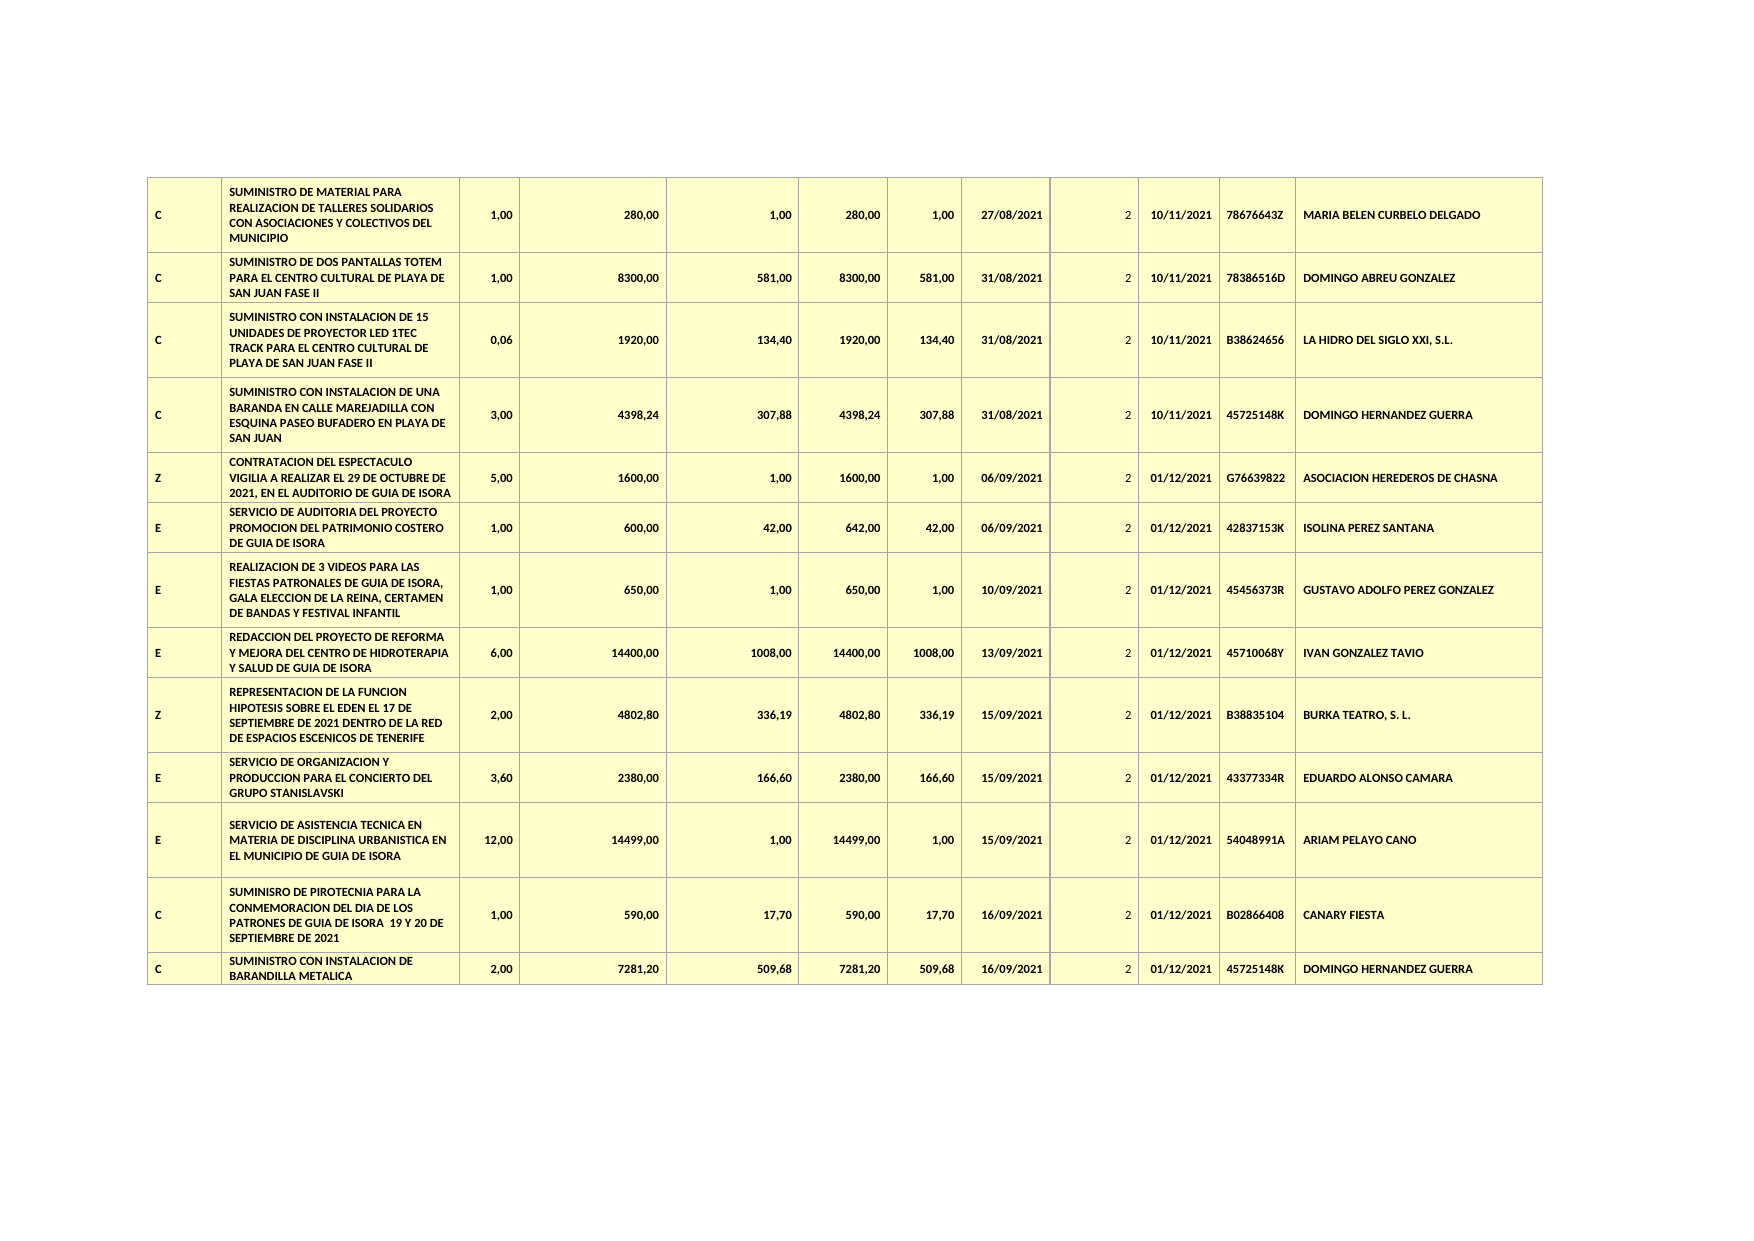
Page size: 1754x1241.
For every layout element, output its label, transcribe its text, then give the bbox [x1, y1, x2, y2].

table_cell B02866408 [1220, 878, 1295, 952]
table_cell 27/08/2021 [962, 178, 1049, 252]
table_cell 31/08/2021 [962, 253, 1049, 302]
table_cell E [148, 753, 221, 802]
table_cell 12,00 [460, 803, 519, 877]
table_cell DOMINGO HERNANDEZ GUERRA [1296, 953, 1542, 984]
table_cell LA HIDRO DEL SIGLO XXI, S.L. [1296, 303, 1542, 377]
table_cell SERVICIO DE ORGANIZACION Y PRODUCCION PARA EL CONCIERTO DEL GRUPO STANISLAVSKI [222, 753, 459, 802]
table_cell 42,00 [667, 503, 798, 552]
table_cell ASOCIACION HEREDEROS DE CHASNA [1296, 453, 1542, 502]
table_cell 2 [1051, 503, 1138, 552]
table_cell 2 [1051, 553, 1138, 627]
table_cell 4802,80 [799, 678, 887, 752]
table_cell SUMINISTRO CON INSTALACION DE 15 UNIDADES DE PROYECTOR LED 1TEC TRACK PARA EL CENTRO CULTURAL DE PLAYA DE SAN JUAN FASE II [222, 303, 459, 377]
table_cell 1,00 [888, 553, 961, 627]
table_cell 2 [1051, 303, 1138, 377]
table_cell 10/11/2021 [1139, 303, 1219, 377]
table_cell 10/11/2021 [1139, 378, 1219, 452]
table_cell 642,00 [799, 503, 887, 552]
table_cell 509,68 [667, 953, 798, 984]
table_cell 16/09/2021 [962, 878, 1049, 952]
table_cell 01/12/2021 [1139, 803, 1219, 877]
table_cell 1,00 [667, 178, 798, 252]
table_cell 13/09/2021 [962, 628, 1049, 677]
table_cell 1,00 [667, 803, 798, 877]
table_cell 17,70 [888, 878, 961, 952]
table_cell IVAN GONZALEZ TAVIO [1296, 628, 1542, 677]
table_cell SUMINISTRO DE MATERIAL PARA REALIZACION DE TALLERES SOLIDARIOS CON ASOCIACIONES Y COLECTIVOS DEL MUNICIPIO [222, 178, 459, 252]
table_cell DOMINGO ABREU GONZALEZ [1296, 253, 1542, 302]
table_cell 16/09/2021 [962, 953, 1049, 984]
table_cell 15/09/2021 [962, 803, 1049, 877]
table_cell 45725148K [1220, 378, 1295, 452]
table_cell 1920,00 [520, 303, 666, 377]
table_cell 8300,00 [520, 253, 666, 302]
table_cell 31/08/2021 [962, 303, 1049, 377]
table_cell C [148, 878, 221, 952]
table_cell 2 [1051, 628, 1138, 677]
table_cell 4802,80 [520, 678, 666, 752]
table_cell 1,00 [460, 253, 519, 302]
table_cell 336,19 [888, 678, 961, 752]
table_cell 1600,00 [799, 453, 887, 502]
table_cell 01/12/2021 [1139, 753, 1219, 802]
table_cell 1,00 [667, 553, 798, 627]
table_cell 307,88 [888, 378, 961, 452]
table_cell B38624656 [1220, 303, 1295, 377]
table_cell GUSTAVO ADOLFO PEREZ GONZALEZ [1296, 553, 1542, 627]
table_cell 3,60 [460, 753, 519, 802]
table_cell DOMINGO HERNANDEZ GUERRA [1296, 378, 1542, 452]
table_cell E [148, 803, 221, 877]
table_cell C [148, 953, 221, 984]
table_cell 2 [1051, 953, 1138, 984]
table_cell 2 [1051, 378, 1138, 452]
table_cell C [148, 253, 221, 302]
table_cell 2 [1051, 678, 1138, 752]
table_cell 8300,00 [799, 253, 887, 302]
table_cell 45456373R [1220, 553, 1295, 627]
table_cell 45710068Y [1220, 628, 1295, 677]
table_cell 5,00 [460, 453, 519, 502]
table_cell REALIZACION DE 3 VIDEOS PARA LAS FIESTAS PATRONALES DE GUIA DE ISORA, GALA ELECCION DE LA REINA, CERTAMEN DE BANDAS Y FESTIVAL INFANTIL [222, 553, 459, 627]
table_cell 590,00 [799, 878, 887, 952]
table_cell SUMINISTRO CON INSTALACION DE BARANDILLA METALICA [222, 953, 459, 984]
table_cell 2 [1051, 753, 1138, 802]
table_cell C [148, 378, 221, 452]
table_cell 1008,00 [667, 628, 798, 677]
table_cell 7281,20 [520, 953, 666, 984]
table_cell 336,19 [667, 678, 798, 752]
table_cell 01/12/2021 [1139, 678, 1219, 752]
table_cell 590,00 [520, 878, 666, 952]
table_cell E [148, 628, 221, 677]
table_cell 10/11/2021 [1139, 178, 1219, 252]
table_cell 2 [1051, 803, 1138, 877]
table_cell EDUARDO ALONSO CAMARA [1296, 753, 1542, 802]
table_cell 14499,00 [520, 803, 666, 877]
table_cell B38835104 [1220, 678, 1295, 752]
table_cell 31/08/2021 [962, 378, 1049, 452]
table_cell 06/09/2021 [962, 503, 1049, 552]
table_cell 581,00 [888, 253, 961, 302]
table_cell 14400,00 [520, 628, 666, 677]
table_cell 1920,00 [799, 303, 887, 377]
table_cell 280,00 [799, 178, 887, 252]
table_cell 1,00 [888, 178, 961, 252]
table_cell 1,00 [460, 178, 519, 252]
table_cell 01/12/2021 [1139, 553, 1219, 627]
table_cell Z [148, 453, 221, 502]
table_cell 15/09/2021 [962, 678, 1049, 752]
table_cell 2 [1051, 878, 1138, 952]
table_cell 0,06 [460, 303, 519, 377]
table_cell 1008,00 [888, 628, 961, 677]
table_cell 1,00 [667, 453, 798, 502]
table_cell 43377334R [1220, 753, 1295, 802]
table_cell 3,00 [460, 378, 519, 452]
table_cell ISOLINA PEREZ SANTANA [1296, 503, 1542, 552]
table_cell 78386516D [1220, 253, 1295, 302]
table_cell C [148, 303, 221, 377]
table_cell SUMINISRO DE PIROTECNIA PARA LA CONMEMORACION DEL DIA DE LOS PATRONES DE GUIA DE ISORA 19 Y 20 DE SEPTIEMBRE DE 2021 [222, 878, 459, 952]
table_cell 15/09/2021 [962, 753, 1049, 802]
table_cell 134,40 [888, 303, 961, 377]
table_cell 7281,20 [799, 953, 887, 984]
table_cell 06/09/2021 [962, 453, 1049, 502]
table_cell 1,00 [460, 878, 519, 952]
table_cell 4398,24 [799, 378, 887, 452]
table_cell 78676643Z [1220, 178, 1295, 252]
table_cell 14499,00 [799, 803, 887, 877]
table_cell SERVICIO DE ASISTENCIA TECNICA EN MATERIA DE DISCIPLINA URBANISTICA EN EL MUNICIPIO DE GUIA DE ISORA [222, 803, 459, 877]
table_cell 2 [1051, 178, 1138, 252]
table_cell 2,00 [460, 953, 519, 984]
table_cell 45725148K [1220, 953, 1295, 984]
table_cell C [148, 178, 221, 252]
table_cell SERVICIO DE AUDITORIA DEL PROYECTO PROMOCION DEL PATRIMONIO COSTERO DE GUIA DE ISORA [222, 503, 459, 552]
table_cell CONTRATACION DEL ESPECTACULO VIGILIA A REALIZAR EL 29 DE OCTUBRE DE 2021, EN EL AUDITORIO DE GUIA DE ISORA [222, 453, 459, 502]
table_cell 134,40 [667, 303, 798, 377]
table_cell 10/11/2021 [1139, 253, 1219, 302]
table_cell 2 [1051, 453, 1138, 502]
table_cell 4398,24 [520, 378, 666, 452]
table_cell 1,00 [460, 503, 519, 552]
table_cell 2380,00 [520, 753, 666, 802]
table_cell 17,70 [667, 878, 798, 952]
table_cell G76639822 [1220, 453, 1295, 502]
table_cell REPRESENTACION DE LA FUNCION HIPOTESIS SOBRE EL EDEN EL 17 DE SEPTIEMBRE DE 2021 DENTRO DE LA RED DE ESPACIOS ESCENICOS DE TENERIFE [222, 678, 459, 752]
table_cell 650,00 [520, 553, 666, 627]
table_cell 01/12/2021 [1139, 503, 1219, 552]
table_cell 650,00 [799, 553, 887, 627]
table_cell BURKA TEATRO, S. L. [1296, 678, 1542, 752]
table_cell E [148, 503, 221, 552]
table_cell E [148, 553, 221, 627]
table_cell 01/12/2021 [1139, 953, 1219, 984]
table_cell 2380,00 [799, 753, 887, 802]
table_cell 1,00 [888, 453, 961, 502]
table_cell 01/12/2021 [1139, 878, 1219, 952]
table_cell 54048991A [1220, 803, 1295, 877]
table_cell REDACCION DEL PROYECTO DE REFORMA Y MEJORA DEL CENTRO DE HIDROTERAPIA Y SALUD DE GUIA DE ISORA [222, 628, 459, 677]
table_cell Z [148, 678, 221, 752]
table_cell 2,00 [460, 678, 519, 752]
table_cell 1600,00 [520, 453, 666, 502]
table_cell 6,00 [460, 628, 519, 677]
table_cell 2 [1051, 253, 1138, 302]
table_cell ARIAM PELAYO CANO [1296, 803, 1542, 877]
table_cell CANARY FIESTA [1296, 878, 1542, 952]
table_cell 42837153K [1220, 503, 1295, 552]
table_cell 10/09/2021 [962, 553, 1049, 627]
table_cell 509,68 [888, 953, 961, 984]
table_cell 01/12/2021 [1139, 628, 1219, 677]
table_cell 307,88 [667, 378, 798, 452]
table_cell 01/12/2021 [1139, 453, 1219, 502]
table_cell MARIA BELEN CURBELO DELGADO [1296, 178, 1542, 252]
table_cell 1,00 [888, 803, 961, 877]
table_cell 14400,00 [799, 628, 887, 677]
table_cell 42,00 [888, 503, 961, 552]
table_cell SUMINISTRO CON INSTALACION DE UNA BARANDA EN CALLE MAREJADILLA CON ESQUINA PASEO BUFADERO EN PLAYA DE SAN JUAN [222, 378, 459, 452]
table_cell 1,00 [460, 553, 519, 627]
table_cell 166,60 [667, 753, 798, 802]
table_cell SUMINISTRO DE DOS PANTALLAS TOTEM PARA EL CENTRO CULTURAL DE PLAYA DE SAN JUAN FASE II [222, 253, 459, 302]
table_cell 600,00 [520, 503, 666, 552]
table_cell 581,00 [667, 253, 798, 302]
table_cell 166,60 [888, 753, 961, 802]
table_cell 280,00 [520, 178, 666, 252]
